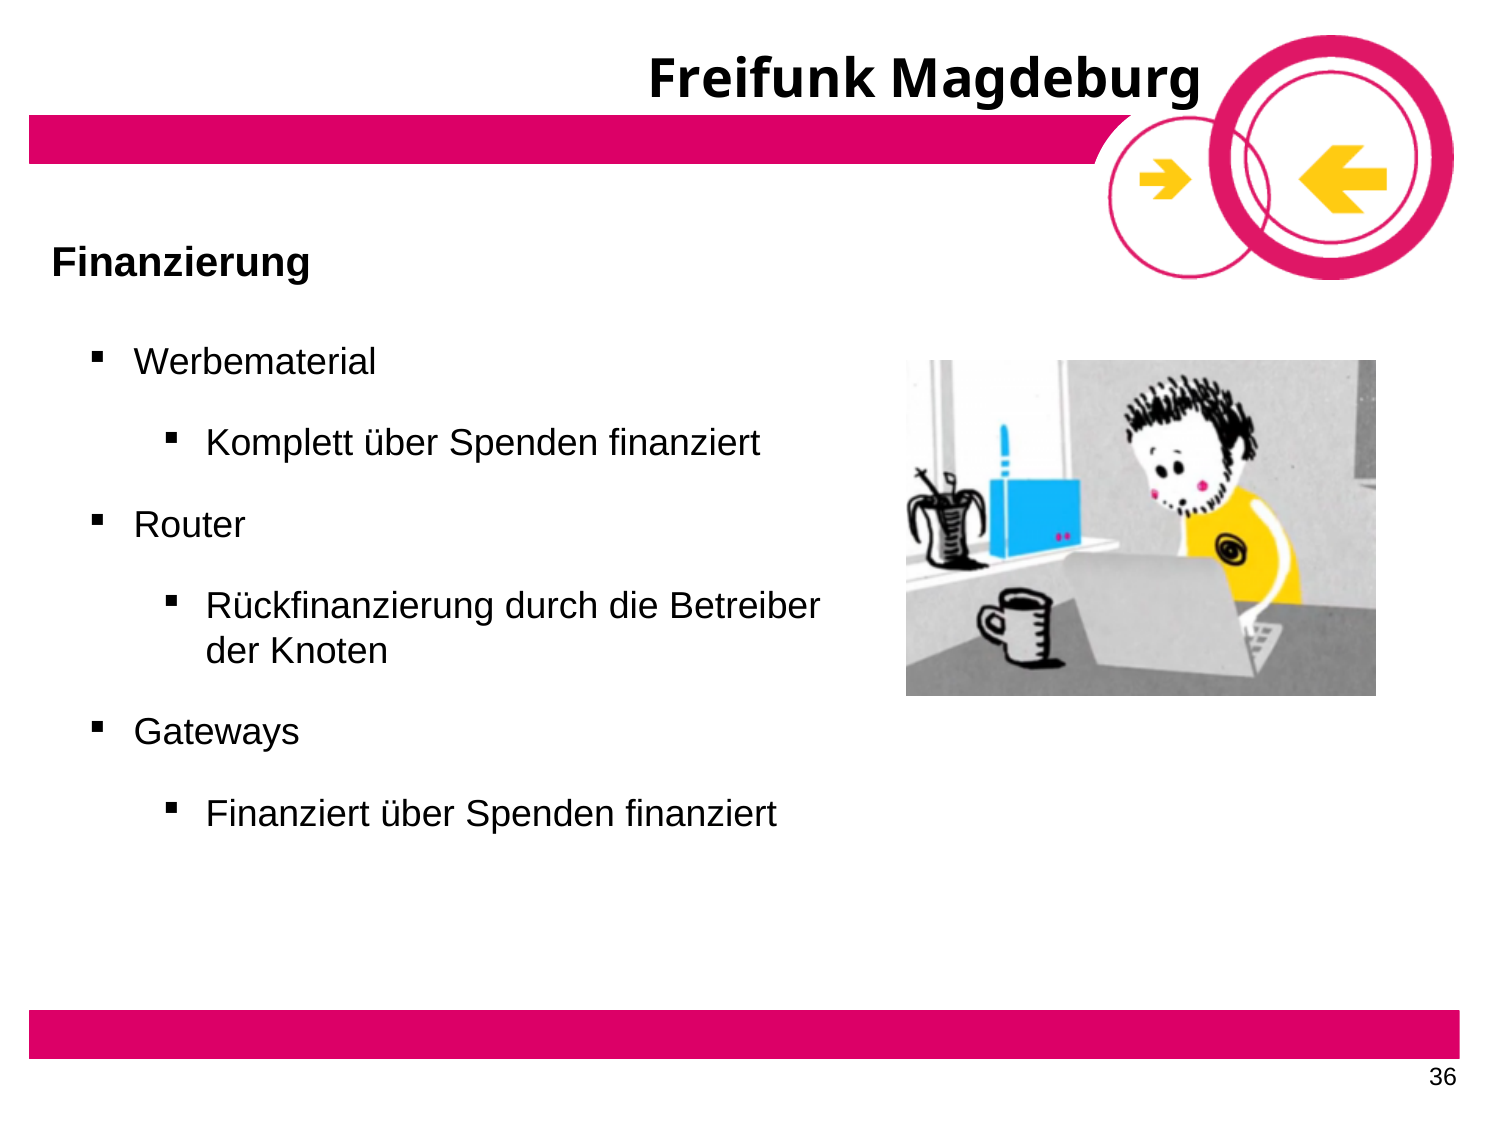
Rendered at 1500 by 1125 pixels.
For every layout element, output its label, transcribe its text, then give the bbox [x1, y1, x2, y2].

picture [906, 360, 1376, 696]
text_box Werbematerial Komplett über Spenden finanziert Router Rückfinanzierung durch die Betreiber der Knoten Gateways Finanziert über Spenden finanziert [59, 337, 1288, 976]
text_box Finanzierung [51, 235, 1044, 395]
picture [1107, 35, 1454, 280]
